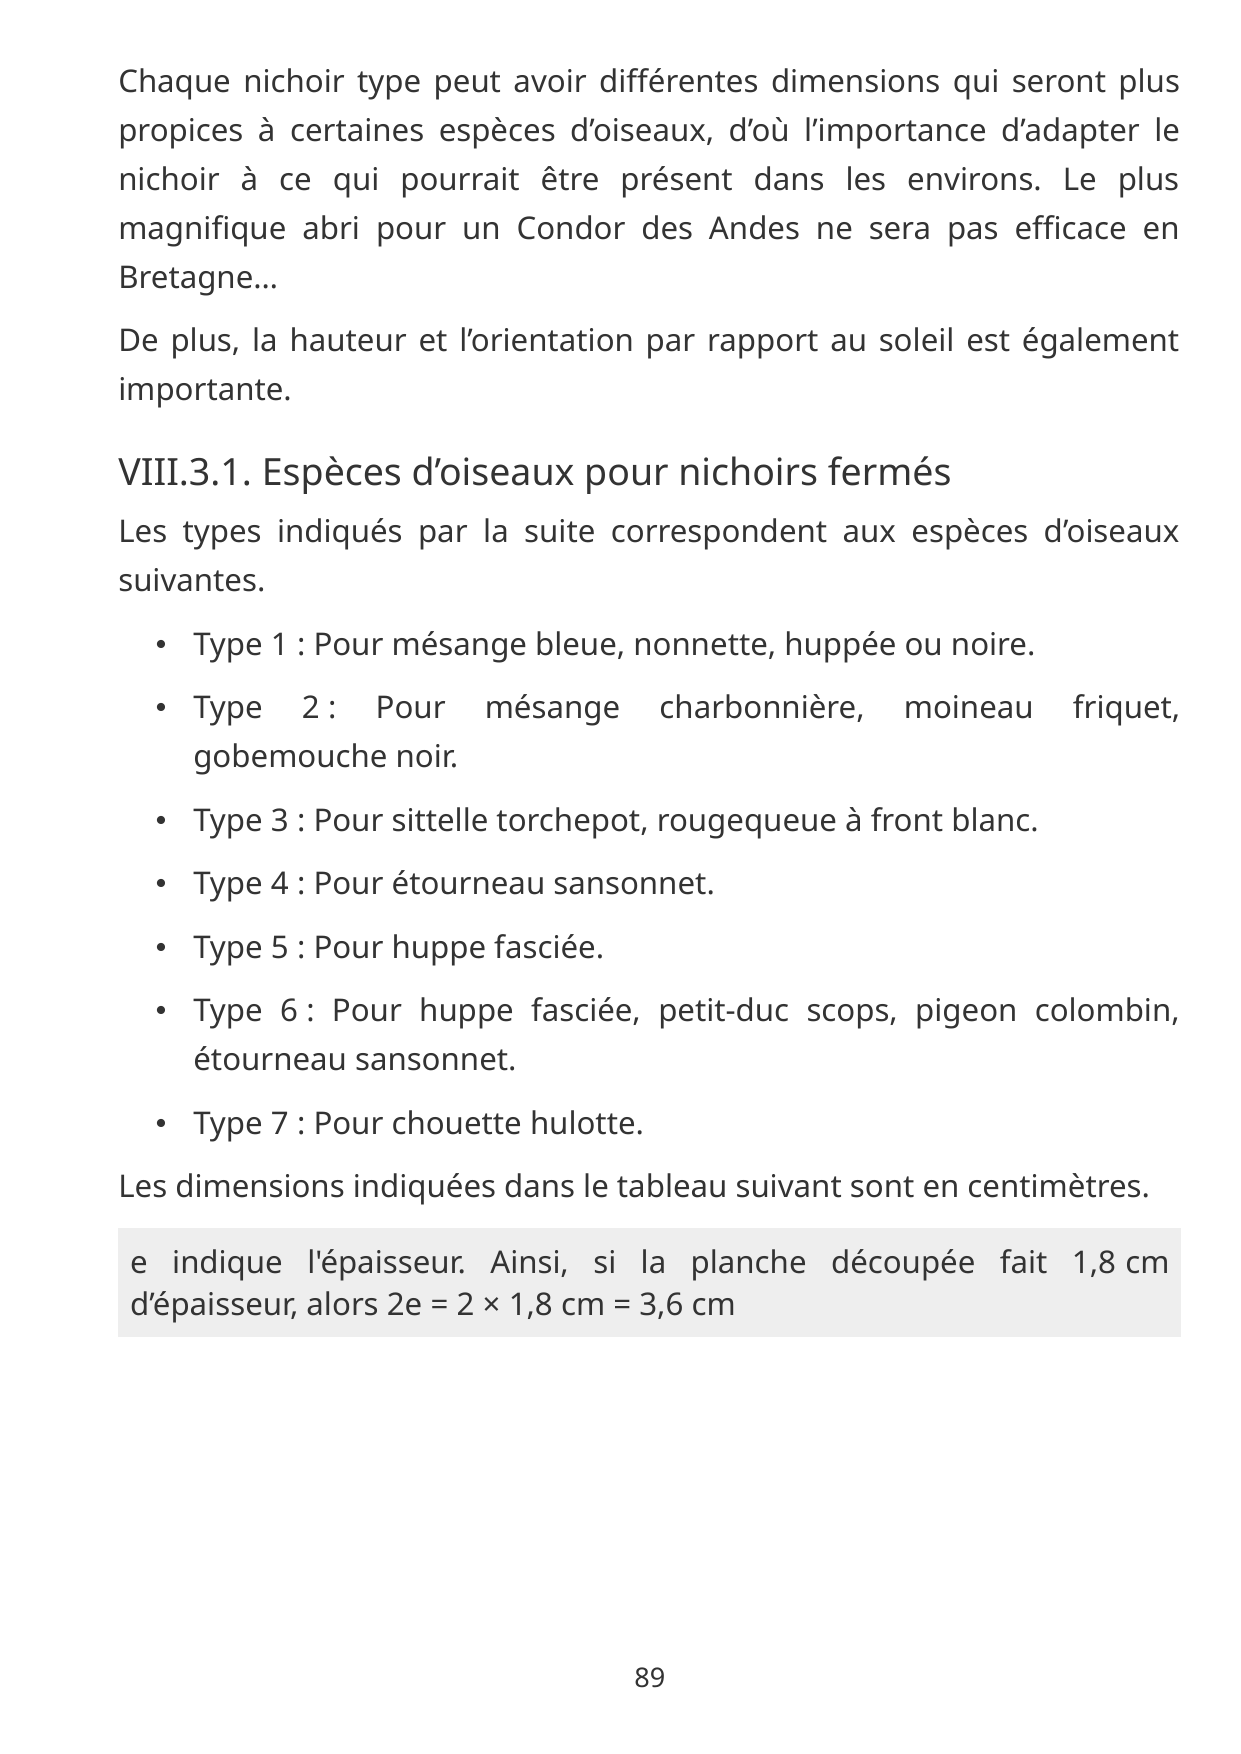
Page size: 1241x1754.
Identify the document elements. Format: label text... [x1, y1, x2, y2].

list Type 7 : Pour chouette hulotte. [156, 1101, 1181, 1143]
list Type 4 : Pour étourneau sansonnet. [156, 861, 1181, 904]
list Type 1 : Pour mésange bleue, nonnette, huppée ou noire. [156, 622, 1181, 664]
text e indique l'épaisseur. Ainsi, si la planche découpée fait 1,8 cm d’épaisseur, alors 2e = 2 × 1,8 cm = 3,6 cm [118, 1228, 1181, 1337]
subtitle Espèces d’oiseaux pour nichoirs fermés [118, 446, 1181, 497]
list Type 2 : Pour mésange charbonnière, moineau friquet, gobemouche noir. [156, 685, 1181, 777]
text Les dimensions indiquées dans le tableau suivant sont en centimètres. [118, 1164, 1181, 1207]
text Chaque nichoir type peut avoir différentes dimensions qui seront plus propices à certaines espèces d’oiseaux, d’où l’importance d’adapter le nichoir à ce qui pourrait être présent dans les environs. Le plus magnifique abri pour un Condor des Andes ne sera pas efficace en Bretagne… [118, 59, 1181, 297]
text De plus, la hauteur et l’orientation par rapport au soleil est également importante. [118, 318, 1181, 410]
list Type 3 : Pour sittelle torchepot, rougequeue à front blanc. [156, 798, 1181, 840]
list Type 5 : Pour huppe fasciée. [156, 925, 1181, 967]
text Les types indiqués par la suite correspondent aux espèces d’oiseaux suivantes. [118, 509, 1181, 601]
list Type 6 : Pour huppe fasciée, petit-duc scops, pigeon colombin, étourneau sansonnet. [156, 988, 1181, 1080]
